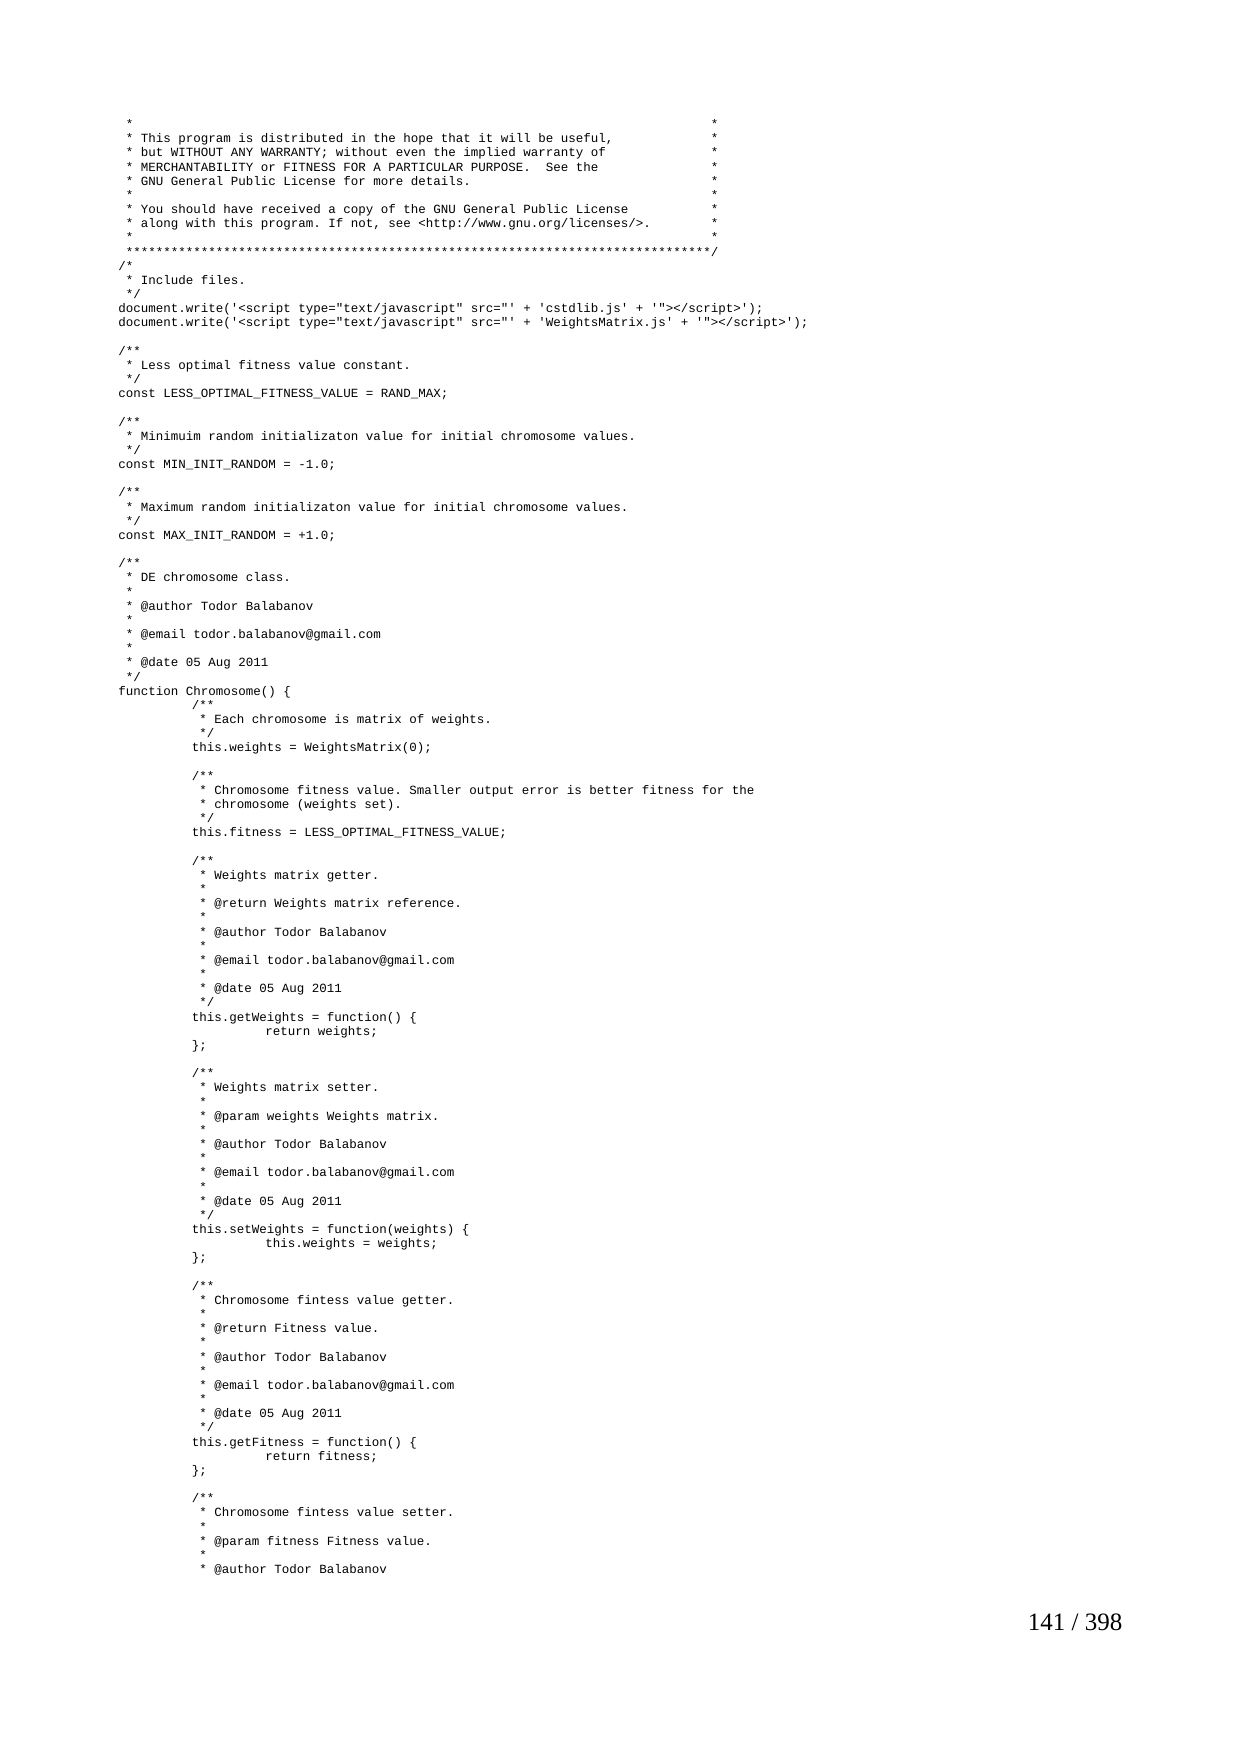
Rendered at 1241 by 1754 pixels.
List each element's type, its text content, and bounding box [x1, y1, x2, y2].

text /* [118, 260, 1122, 274]
text * @email todor.balabanov@gmail.com [118, 954, 1122, 968]
text * Weights matrix setter. [118, 1081, 1122, 1096]
text * Chromosome fintess value setter. [118, 1506, 1122, 1521]
text this.getWeights = function() { [118, 1011, 1122, 1025]
text * @return Weights matrix reference. [118, 897, 1122, 911]
text * Less optimal fitness value constant. [118, 359, 1122, 373]
text /** [118, 770, 1122, 784]
text * You should have received a copy of the GNU General Public License * [118, 203, 1122, 217]
text }; [118, 1464, 1122, 1478]
text function Chromosome() { [118, 685, 1122, 699]
text * @author Todor Balabanov [118, 600, 1122, 614]
text * @author Todor Balabanov [118, 1351, 1122, 1365]
text * * [118, 231, 1122, 246]
text * but WITHOUT ANY WARRANTY; without even the implied warranty of * [118, 146, 1122, 161]
text */ [118, 1421, 1122, 1436]
text * [118, 1393, 1122, 1407]
text const MAX_INIT_RANDOM = +1.0; [118, 529, 1122, 543]
text * @return Fitness value. [118, 1322, 1122, 1336]
text * MERCHANTABILITY or FITNESS FOR A PARTICULAR PURPOSE. See the * [118, 161, 1122, 175]
text * Each chromosome is matrix of weights. [118, 713, 1122, 727]
text }; [118, 1251, 1122, 1266]
text */ [118, 288, 1122, 302]
text this.weights = weights; [118, 1237, 1122, 1251]
text * @author Todor Balabanov [118, 1138, 1122, 1152]
text /** [118, 557, 1122, 571]
text * along with this program. If not, see <http://www.gnu.org/licenses/>. * [118, 217, 1122, 231]
text * @email todor.balabanov@gmail.com [118, 1379, 1122, 1393]
text this.getFitness = function() { [118, 1436, 1122, 1450]
text * [118, 883, 1122, 897]
text /** [118, 345, 1122, 359]
text */ [118, 996, 1122, 1011]
text /** [118, 1280, 1122, 1294]
text const LESS_OPTIMAL_FITNESS_VALUE = RAND_MAX; [118, 387, 1122, 401]
text */ [118, 727, 1122, 741]
text * [118, 1308, 1122, 1322]
text * @date 05 Aug 2011 [118, 1195, 1122, 1209]
text * [118, 1521, 1122, 1535]
text */ [118, 515, 1122, 529]
text * @email todor.balabanov@gmail.com [118, 628, 1122, 642]
text return weights; [118, 1025, 1122, 1039]
text * * [118, 118, 1122, 132]
text * @author Todor Balabanov [118, 1563, 1122, 1577]
text * Minimuim random initializaton value for initial chromosome values. [118, 430, 1122, 444]
text * GNU General Public License for more details. * [118, 175, 1122, 189]
text * @date 05 Aug 2011 [118, 982, 1122, 996]
text /** [118, 855, 1122, 869]
text /** [118, 1067, 1122, 1081]
text /** [118, 416, 1122, 430]
text * This program is distributed in the hope that it will be useful, * [118, 132, 1122, 146]
text * Include files. [118, 274, 1122, 288]
text * Chromosome fitness value. Smaller output error is better fitness for the [118, 784, 1122, 798]
text * [118, 614, 1122, 628]
text * Weights matrix getter. [118, 869, 1122, 883]
text * [118, 940, 1122, 954]
text this.setWeights = function(weights) { [118, 1223, 1122, 1237]
text ******************************************************************************/ [118, 246, 1122, 260]
text return fitness; [118, 1450, 1122, 1464]
text this.weights = WeightsMatrix(0); [118, 741, 1122, 756]
text * [118, 586, 1122, 600]
text document.write('<script type="text/javascript" src="' + 'cstdlib.js' + '"></script>'); [118, 302, 1122, 316]
text this.fitness = LESS_OPTIMAL_FITNESS_VALUE; [118, 826, 1122, 841]
text * [118, 1365, 1122, 1379]
text * [118, 1181, 1122, 1195]
text * [118, 642, 1122, 656]
text * Maximum random initializaton value for initial chromosome values. [118, 501, 1122, 515]
text /** [118, 699, 1122, 713]
text const MIN_INIT_RANDOM = -1.0; [118, 458, 1122, 472]
text */ [118, 812, 1122, 826]
text * chromosome (weights set). [118, 798, 1122, 812]
text * [118, 1124, 1122, 1138]
text */ [118, 373, 1122, 387]
text * [118, 1096, 1122, 1110]
text }; [118, 1039, 1122, 1053]
text * @date 05 Aug 2011 [118, 1407, 1122, 1421]
text * @email todor.balabanov@gmail.com [118, 1166, 1122, 1181]
text * @date 05 Aug 2011 [118, 656, 1122, 671]
text document.write('<script type="text/javascript" src="' + 'WeightsMatrix.js' + '"></script>'); [118, 316, 1122, 331]
text */ [118, 1209, 1122, 1223]
text * [118, 1152, 1122, 1166]
text * [118, 911, 1122, 926]
text * [118, 1336, 1122, 1351]
text * @author Todor Balabanov [118, 926, 1122, 940]
text */ [118, 444, 1122, 458]
text */ [118, 671, 1122, 685]
text /** [118, 486, 1122, 501]
text * @param weights Weights matrix. [118, 1110, 1122, 1124]
text * [118, 968, 1122, 982]
text * DE chromosome class. [118, 571, 1122, 586]
text * * [118, 189, 1122, 203]
text * @param fitness Fitness value. [118, 1535, 1122, 1549]
text * [118, 1549, 1122, 1563]
text /** [118, 1492, 1122, 1506]
text * Chromosome fintess value getter. [118, 1294, 1122, 1308]
